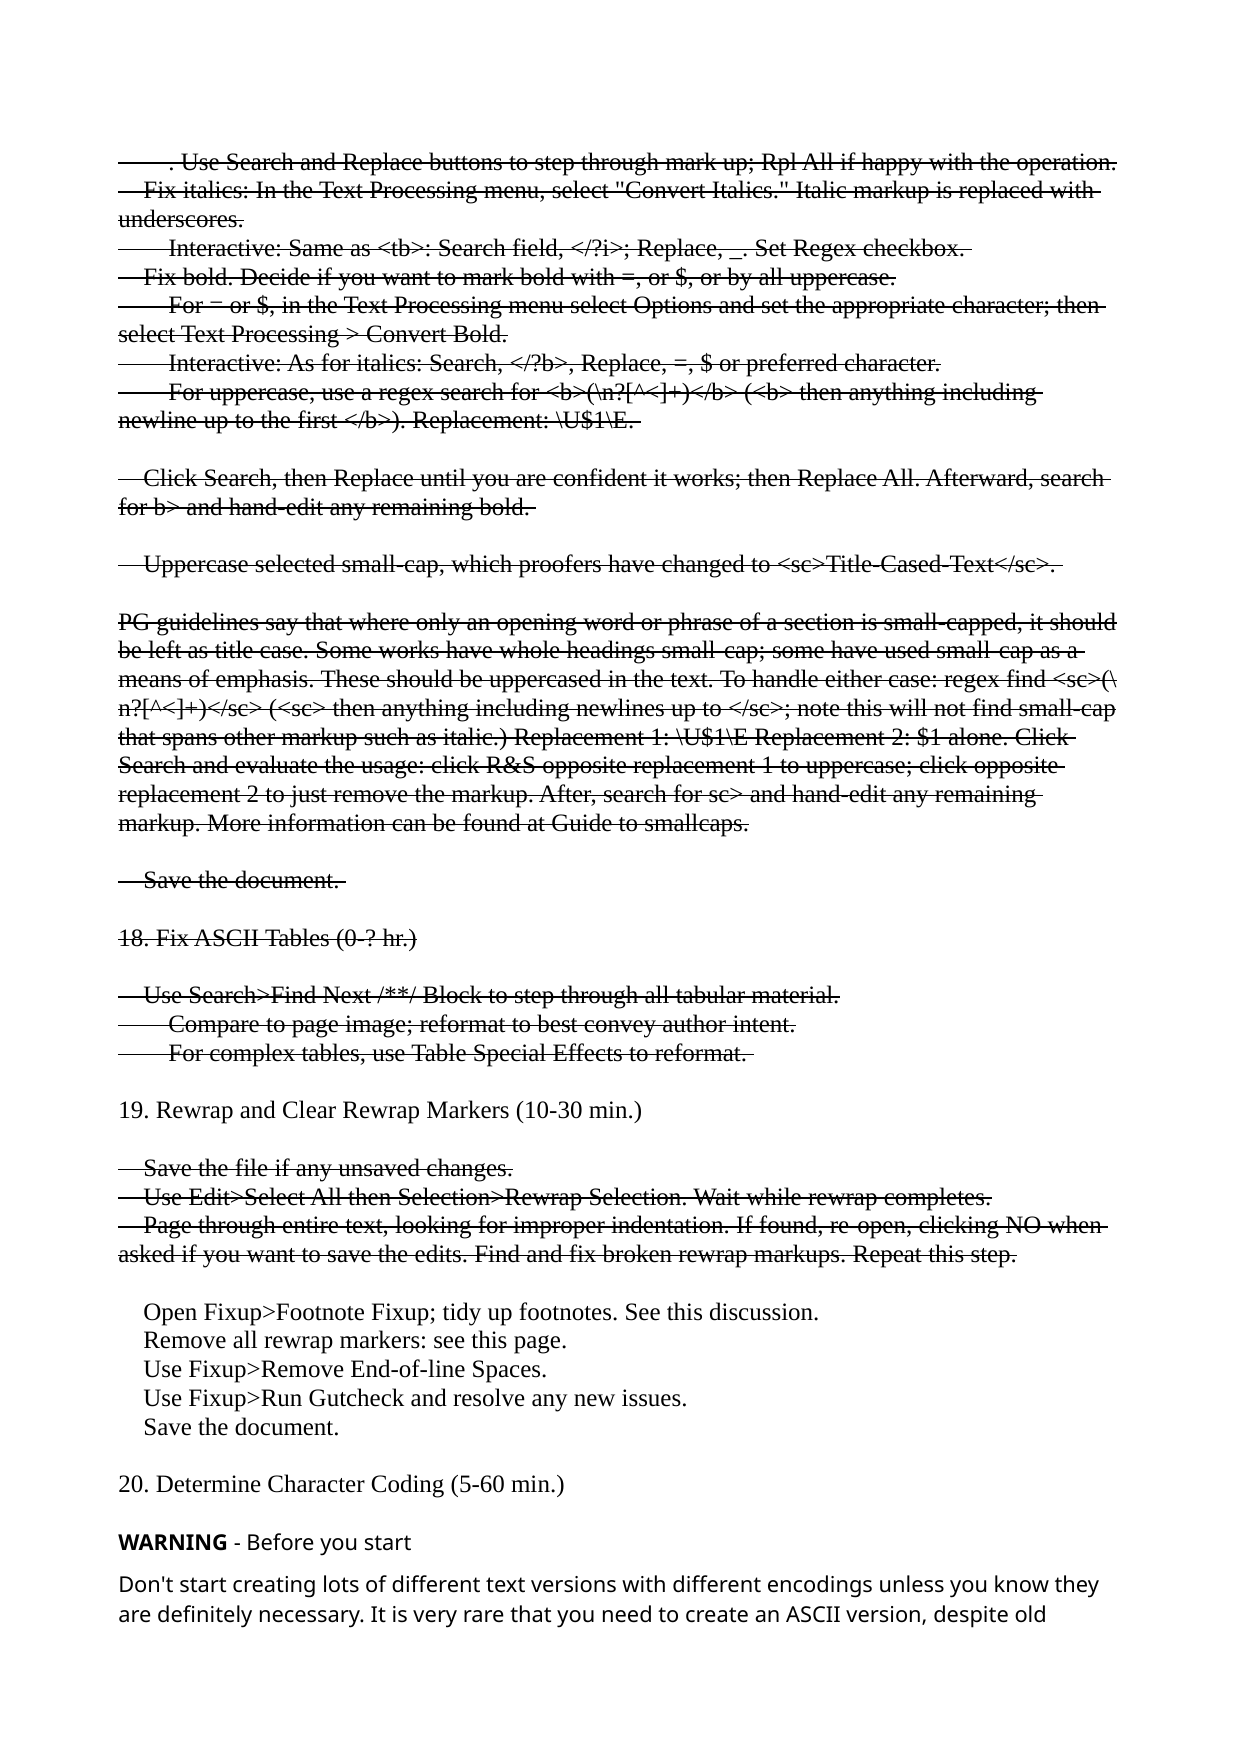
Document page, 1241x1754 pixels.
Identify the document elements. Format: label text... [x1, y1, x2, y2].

text 20. Determine Character Coding (5-60 min.) [118, 1469, 1122, 1498]
text Interactive: As for italics: Search, </?b>, Replace, =, $ or preferred character. [118, 348, 1122, 377]
text Open Fixup>Footnote Fixup; tidy up footnotes. See this discussion. [118, 1297, 1122, 1326]
text For uppercase, use a regex search for <b>(\n?[^<]+)</b> (<b> then anything including newline up to the first </b>). Replacement: \U$1\E. [118, 377, 1122, 434]
text Don't start creating lots of different text versions with different encodings unless you know they are definitely necessary. It is very rare that you need to create an ASCII version, despite old [118, 1569, 1122, 1629]
text Save the file if any unsaved changes. [118, 1153, 1122, 1182]
text Save the document. [118, 1412, 1122, 1441]
text For complex tables, use Table Special Effects to reformat. [118, 1038, 1122, 1067]
text PG guidelines say that where only an opening word or phrase of a section is small-capped, it should be left as title case. Some works have whole headings small-cap; some have used small-cap as a means of emphasis. These should be uppercased in the text. To handle either case: regex find <sc>(\n?[^<]+)</sc> (<sc> then anything including newlines up to </sc>; note this will not find small-cap that spans other markup such as italic.) Replacement 1: \U$1\E Replacement 2: $1 alone. Click Search and evaluate the usage: click R&S opposite replacement 1 to uppercase; click opposite replacement 2 to just remove the markup. After, search for sc> and hand-edit any remaining markup. More information can be found at Guide to smallcaps. [118, 607, 1122, 837]
text Uppercase selected small-cap, which proofers have changed to <sc>Title-Cased-Text</sc>. [118, 549, 1122, 578]
text Save the document. [118, 866, 1122, 894]
text Use Edit>Select All then Selection>Rewrap Selection. Wait while rewrap completes. [118, 1182, 1122, 1211]
text Click Search, then Replace until you are confident it works; then Replace All. Afterward, search for b> and hand-edit any remaining bold. [118, 463, 1122, 521]
text For = or $, in the Text Processing menu select Options and set the appropriate character; then select Text Processing > Convert Bold. [118, 291, 1122, 348]
text Use Fixup>Run Gutcheck and resolve any new issues. [118, 1383, 1122, 1412]
text 19. Rewrap and Clear Rewrap Markers (10-30 min.) [118, 1096, 1122, 1124]
text 18. Fix ASCII Tables (0-? hr.) [118, 923, 1122, 952]
text Fix italics: In the Text Processing menu, select "Convert Italics." Italic markup is replaced with underscores. [118, 176, 1122, 233]
text Use Search>Find Next /**/ Block to step through all tabular material. [118, 981, 1122, 1009]
text Fix bold. Decide if you want to mark bold with =, or $, or by all uppercase. [118, 262, 1122, 291]
text Page through entire text, looking for improper indentation. If found, re-open, clicking NO when asked if you want to save the edits. Find and fix broken rewrap markups. Repeat this step. [118, 1211, 1122, 1268]
text Interactive: Same as <tb>: Search field, </?i>; Replace, _. Set Regex checkbox. [118, 233, 1122, 262]
text Compare to page image; reformat to best convey author intent. [118, 1009, 1122, 1038]
text Remove all rewrap markers: see this page. [118, 1326, 1122, 1354]
text WARNING - Before you start [118, 1527, 1122, 1557]
text . Use Search and Replace buttons to step through mark up; Rpl All if happy with the operation. [118, 147, 1122, 176]
text Use Fixup>Remove End-of-line Spaces. [118, 1354, 1122, 1383]
